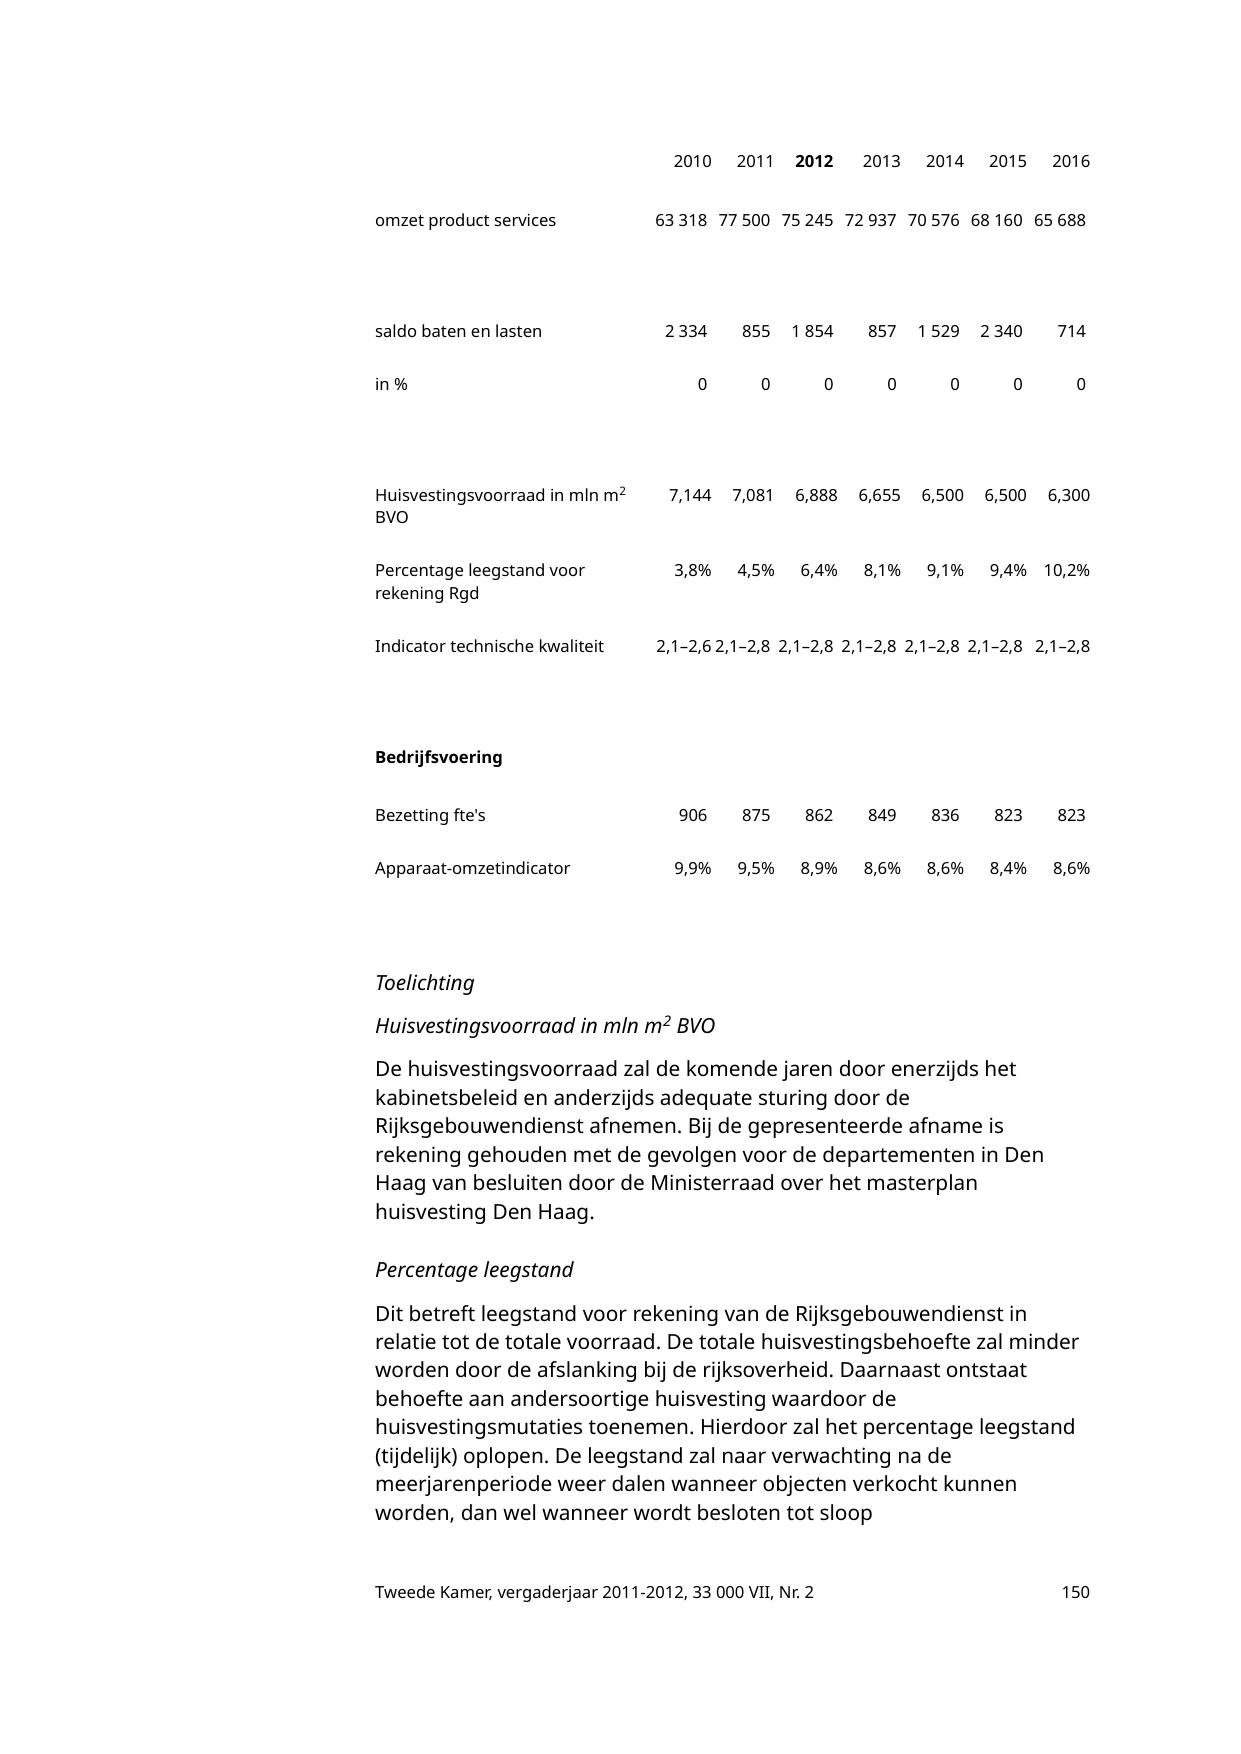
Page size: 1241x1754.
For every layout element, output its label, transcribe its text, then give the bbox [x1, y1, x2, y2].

table_cell [375, 687, 648, 745]
table_cell 7,144 [648, 484, 711, 559]
table_cell [1027, 687, 1090, 745]
table_cell [964, 687, 1027, 745]
table_cell 70 576 [901, 209, 964, 261]
table_cell 9,4% [964, 559, 1027, 634]
table_cell 0 [648, 372, 711, 425]
table_cell 2,1–2,8 [775, 634, 838, 687]
table_cell [964, 425, 1027, 483]
table_cell [1027, 745, 1090, 804]
table_cell Huisvestingsvoorraad in mln m2 BVO [375, 484, 648, 559]
table_cell 714 [1027, 320, 1090, 372]
table_cell 63 318 [648, 209, 711, 261]
table_cell 875 [711, 804, 774, 857]
table_cell Percentage leegstand voor rekening Rgd [375, 559, 648, 634]
table_cell 8,6% [1027, 857, 1090, 909]
table_cell [901, 687, 964, 745]
table_cell 77 500 [711, 209, 774, 261]
table_cell [711, 745, 774, 804]
table_cell 823 [964, 804, 1027, 857]
table_cell 0 [775, 372, 838, 425]
table_cell 2,1–2,8 [711, 634, 774, 687]
table_cell 6,300 [1027, 484, 1090, 559]
table_cell Apparaat-omzetindicator [375, 857, 648, 909]
table_cell [375, 261, 648, 319]
text Toelichting [375, 968, 1090, 996]
table_cell [838, 261, 901, 319]
table_cell 823 [1027, 804, 1090, 857]
table_cell [775, 745, 838, 804]
table_cell 2 340 [964, 320, 1027, 372]
table_cell [964, 261, 1027, 319]
table_header 2011 [711, 150, 774, 208]
table_cell 849 [838, 804, 901, 857]
table_header [375, 150, 648, 208]
table_cell 7,081 [711, 484, 774, 559]
table_cell [648, 687, 711, 745]
table_cell Indicator technische kwaliteit [375, 634, 648, 687]
table_cell 8,6% [901, 857, 964, 909]
table_cell 0 [711, 372, 774, 425]
table_cell 2,1–2,8 [901, 634, 964, 687]
table_cell [1027, 261, 1090, 319]
table_cell 0 [901, 372, 964, 425]
table_cell [711, 687, 774, 745]
table_cell [775, 687, 838, 745]
table_cell 6,500 [964, 484, 1027, 559]
table_cell 8,1% [838, 559, 901, 634]
table_cell 6,4% [775, 559, 838, 634]
table_cell [838, 745, 901, 804]
table_cell [375, 425, 648, 483]
table_cell Bedrijfsvoering [375, 745, 648, 804]
table_cell [775, 261, 838, 319]
table_header 2016 [1027, 150, 1090, 208]
table_cell 1 529 [901, 320, 964, 372]
table_cell [1027, 425, 1090, 483]
table_cell 68 160 [964, 209, 1027, 261]
text Dit betreft leegstand voor rekening van de Rijksgebouwendienst in relatie tot de totale voorraad. De totale huisvestingsbehoefte zal minder worden door de afslanking bij de rijksoverheid. Daarnaast ontstaat behoefte aan andersoortige huisvesting waardoor de huisvestingsmutaties toenemen. Hierdoor zal het percentage leegstand (tijdelijk) oplopen. De leegstand zal naar verwachting na de meerjarenperiode weer dalen wanneer objecten verkocht kunnen worden, dan wel wanneer wordt besloten tot sloop [375, 1299, 1090, 1526]
table_cell 2 334 [648, 320, 711, 372]
table_cell [775, 425, 838, 483]
table_cell 0 [1027, 372, 1090, 425]
table_cell 2,1–2,8 [838, 634, 901, 687]
table_cell saldo baten en lasten [375, 320, 648, 372]
table_cell 75 245 [775, 209, 838, 261]
table_cell [648, 745, 711, 804]
table_cell 6,655 [838, 484, 901, 559]
table_cell 0 [838, 372, 901, 425]
table_cell 9,1% [901, 559, 964, 634]
table_cell [964, 745, 1027, 804]
table_cell [711, 425, 774, 483]
table_header 2012 [775, 150, 838, 208]
table_cell 8,6% [838, 857, 901, 909]
text De huisvestingsvoorraad zal de komende jaren door enerzijds het kabinetsbeleid en anderzijds adequate sturing door de Rijksgebouwendienst afnemen. Bij de gepresenteerde afname is rekening gehouden met de gevolgen voor de departementen in Den Haag van besluiten door de Ministerraad over het masterplan huisvesting Den Haag. [375, 1054, 1090, 1225]
table_header 2010 [648, 150, 711, 208]
table_cell [648, 425, 711, 483]
table_cell 862 [775, 804, 838, 857]
table_cell 6,500 [901, 484, 964, 559]
table_cell 2,1–2,8 [1027, 634, 1090, 687]
table_cell 857 [838, 320, 901, 372]
table_cell 3,8% [648, 559, 711, 634]
table_cell [901, 261, 964, 319]
table_cell Bezetting fte's [375, 804, 648, 857]
table_cell [901, 425, 964, 483]
table_cell 836 [901, 804, 964, 857]
table_cell 9,9% [648, 857, 711, 909]
table_cell 6,888 [775, 484, 838, 559]
table_cell 65 688 [1027, 209, 1090, 261]
table_header 2014 [901, 150, 964, 208]
table_cell [648, 261, 711, 319]
table_cell 855 [711, 320, 774, 372]
table_cell 2,1–2,6 [648, 634, 711, 687]
table_header 2013 [838, 150, 901, 208]
text Percentage leegstand [375, 1255, 1090, 1284]
table_cell omzet product services [375, 209, 648, 261]
text Huisvestingsvoorraad in mln m2 BVO [375, 1011, 1090, 1039]
table_cell 8,9% [775, 857, 838, 909]
table_cell 2,1–2,8 [964, 634, 1027, 687]
table_cell 8,4% [964, 857, 1027, 909]
table_cell in % [375, 372, 648, 425]
table_cell 9,5% [711, 857, 774, 909]
table_cell 0 [964, 372, 1027, 425]
table_cell [711, 261, 774, 319]
table_cell [901, 745, 964, 804]
table_cell 10,2% [1027, 559, 1090, 634]
table_cell [838, 687, 901, 745]
table_cell 906 [648, 804, 711, 857]
table_cell 72 937 [838, 209, 901, 261]
table_cell [838, 425, 901, 483]
table_cell 1 854 [775, 320, 838, 372]
table_cell 4,5% [711, 559, 774, 634]
table_header 2015 [964, 150, 1027, 208]
